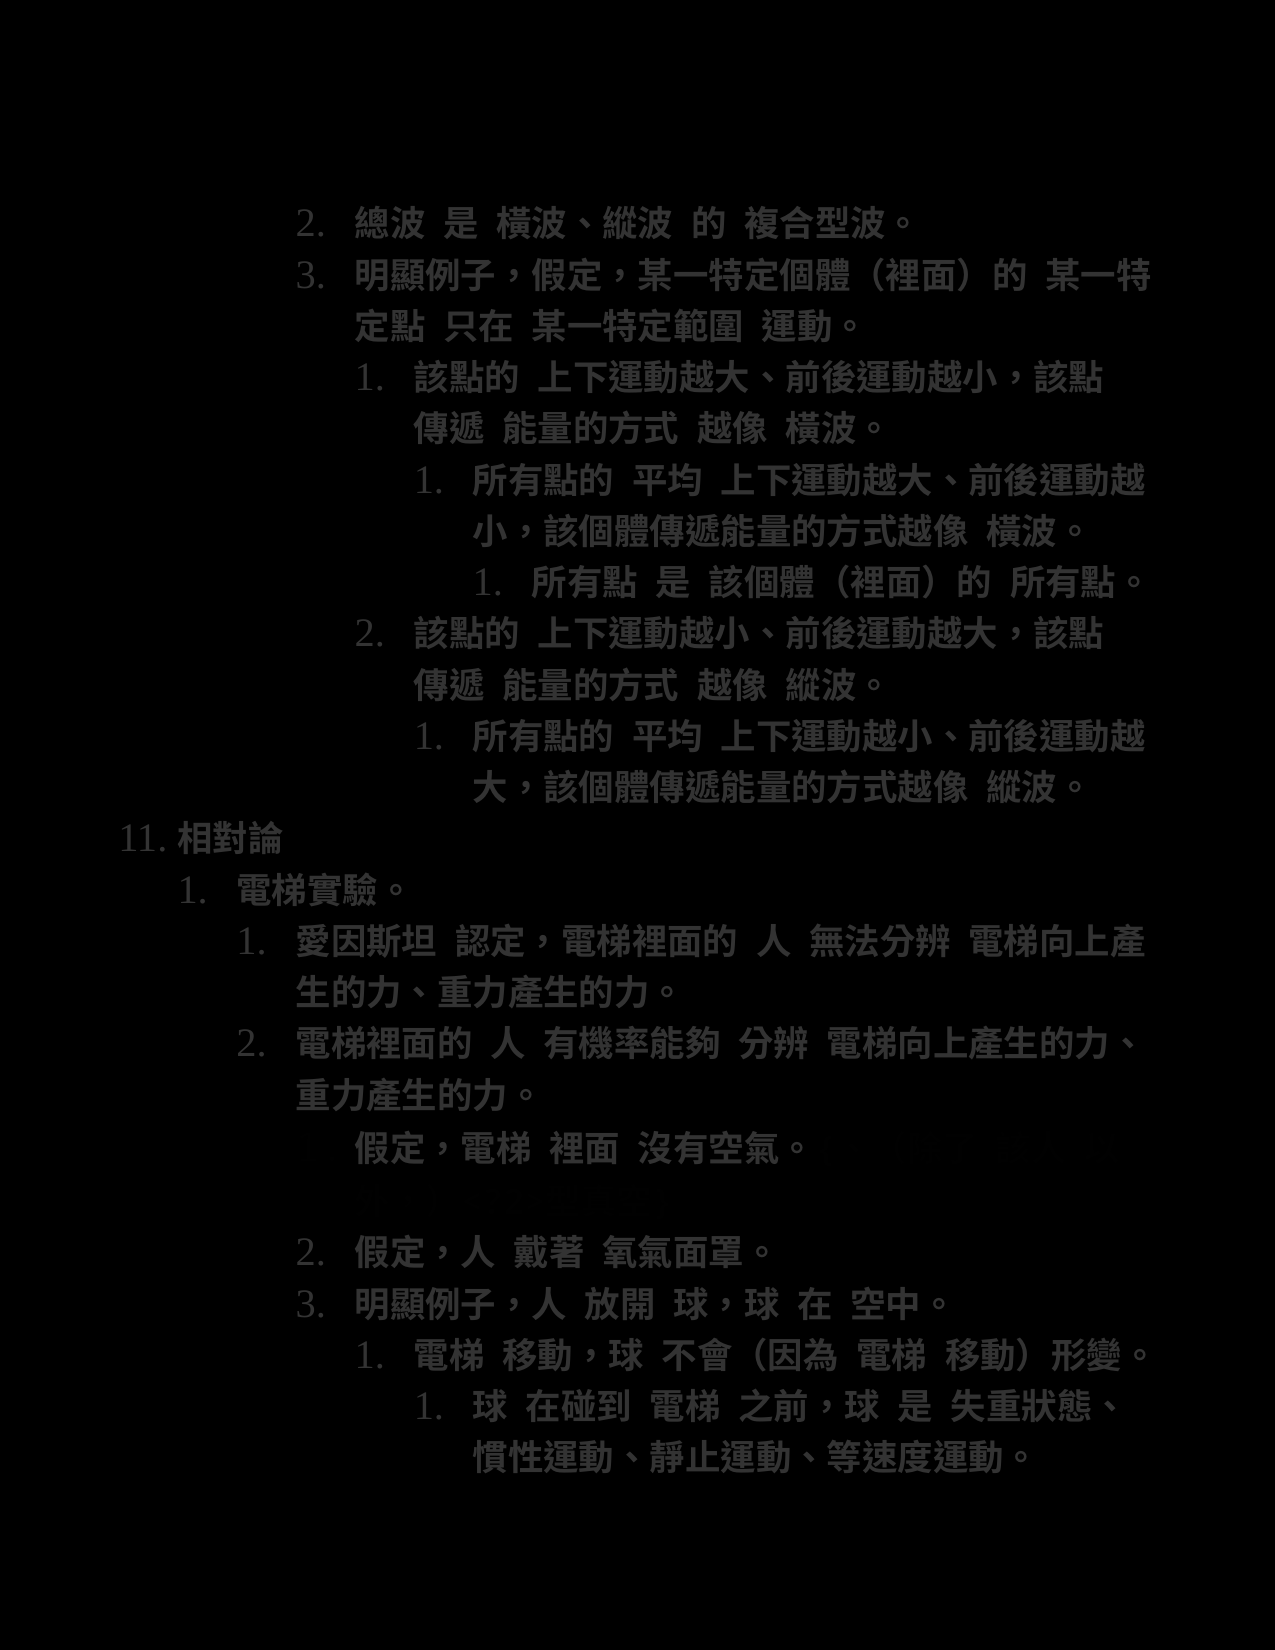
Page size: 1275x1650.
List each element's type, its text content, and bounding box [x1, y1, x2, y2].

list 明顯例子，假定，某一特定個體（裡面）的 某一特定點 只在 某一特定範圍 運動。 [295, 247, 1157, 349]
list 電梯 移動，球 不會（因為 電梯 移動）形變。 [354, 1327, 1157, 1378]
list 假定，電梯 裡面 沒有空氣。{、（除了 該人 以外，）<?2>型真空} [295, 1118, 1157, 1225]
list 總波 是 橫波、縱波 的 複合型波。 [295, 196, 1157, 247]
list 電梯實驗。 [177, 862, 1157, 913]
list 所有點 是 該個體（裡面）的 所有點。 [472, 554, 1157, 606]
list 該點的 上下運動越小、前後運動越大，該點 傳遞 能量的方式 越像 縱波。 [354, 606, 1157, 708]
list 所有點的 平均 上下運動越大、前後運動越小，該個體傳遞能量的方式越像 橫波。 [413, 452, 1157, 554]
list 該點的 上下運動越大、前後運動越小，該點 傳遞 能量的方式 越像 橫波。 [354, 349, 1157, 452]
list 相對論 [118, 811, 1157, 862]
list 所有點的 平均 上下運動越小、前後運動越大，該個體傳遞能量的方式越像 縱波。 [413, 708, 1157, 811]
list 假定，人 戴著 氧氣面罩。 [295, 1225, 1157, 1276]
list 電梯裡面的 人 有機率能夠 分辨 電梯向上產生的力、重力產生的力。 [236, 1016, 1157, 1118]
list 球 在碰到 電梯 之前，球 是 失重狀態、慣性運動、靜止運動、等速度運動。 [413, 1378, 1157, 1481]
list 愛因斯坦 認定，電梯裡面的 人 無法分辨 電梯向上產生的力、重力產生的力。 [236, 913, 1157, 1016]
list 明顯例子，人 放開 球，球 在 空中。 [295, 1276, 1157, 1327]
